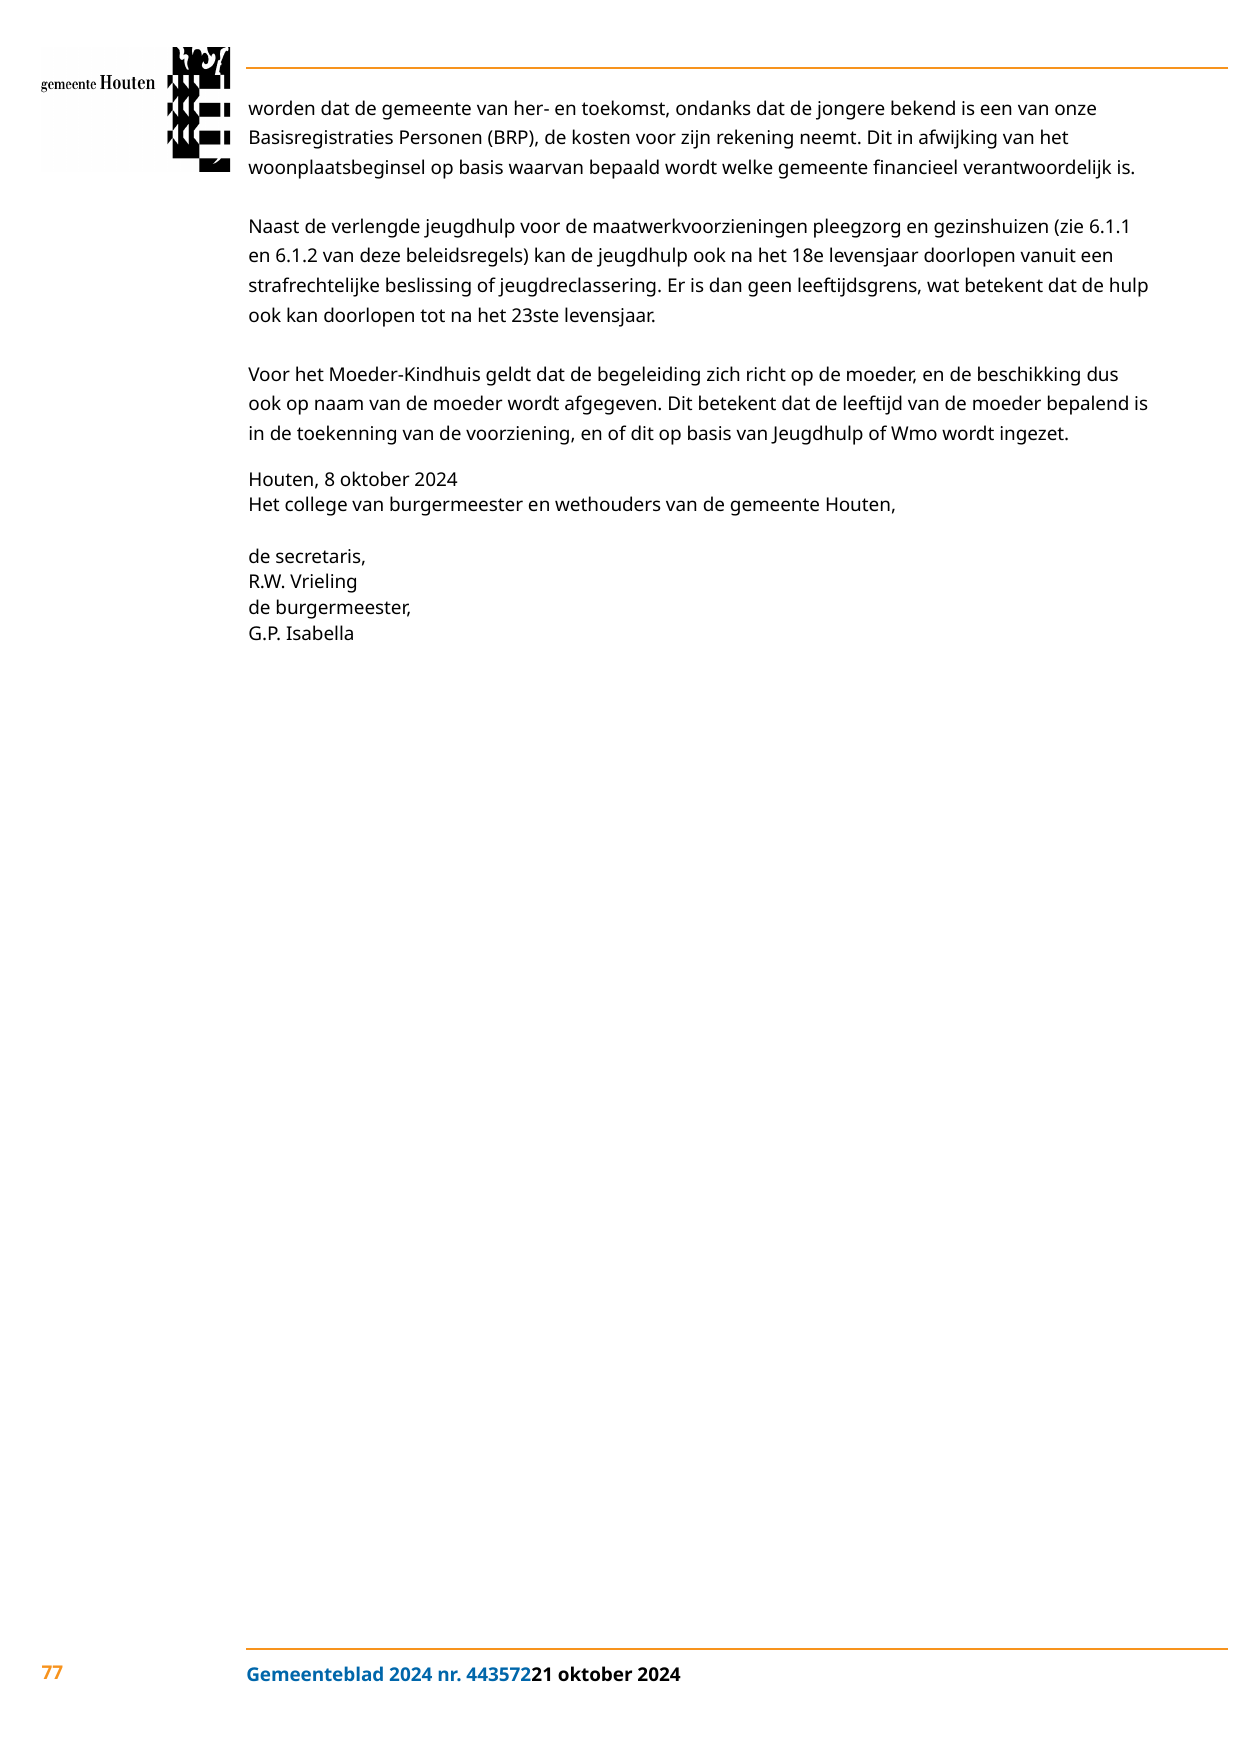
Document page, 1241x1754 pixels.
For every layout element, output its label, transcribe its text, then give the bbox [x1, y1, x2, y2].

text Voor het Moeder-Kindhuis geldt dat de begeleiding zich richt op de moeder, en de beschikking dus ook op naam van de moeder wordt afgegeven. Dit betekent dat de leeftijd van de moeder bepalend is in de toekenning van de voorziening, en of dit op basis van Jeugdhulp of Wmo wordt ingezet. [248, 361, 1152, 446]
text Houten, 8 oktober 2024 [248, 466, 1152, 492]
text worden dat de gemeente van her- en toekomst, ondanks dat de jongere bekend is een van onze Basisregistraties Personen (BRP), de kosten voor zijn rekening neemt. Dit in afwijking van het woonplaatsbeginsel op basis waarvan bepaald wordt welke gemeente financieel verantwoordelijk is. [248, 95, 1152, 180]
text R.W. Vrieling [248, 569, 1152, 594]
picture [41, 47, 231, 172]
text de burgermeester, [248, 594, 1152, 620]
text Naast de verlengde jeugdhulp voor de maatwerkvoorzieningen pleegzorg en gezinshuizen (zie 6.1.1 en 6.1.2 van deze beleidsregels) kan de jeugdhulp ook na het 18e levensjaar doorlopen vanuit een strafrechtelijke beslissing of jeugdreclassering. Er is dan geen leeftijdsgrens, wat betekent dat de hulp ook kan doorlopen tot na het 23ste levensjaar. [248, 213, 1152, 328]
text de secretaris, [248, 543, 1152, 569]
text G.P. Isabella [248, 620, 1152, 646]
text Het college van burgermeester en wethouders van de gemeente Houten, [248, 492, 1152, 517]
